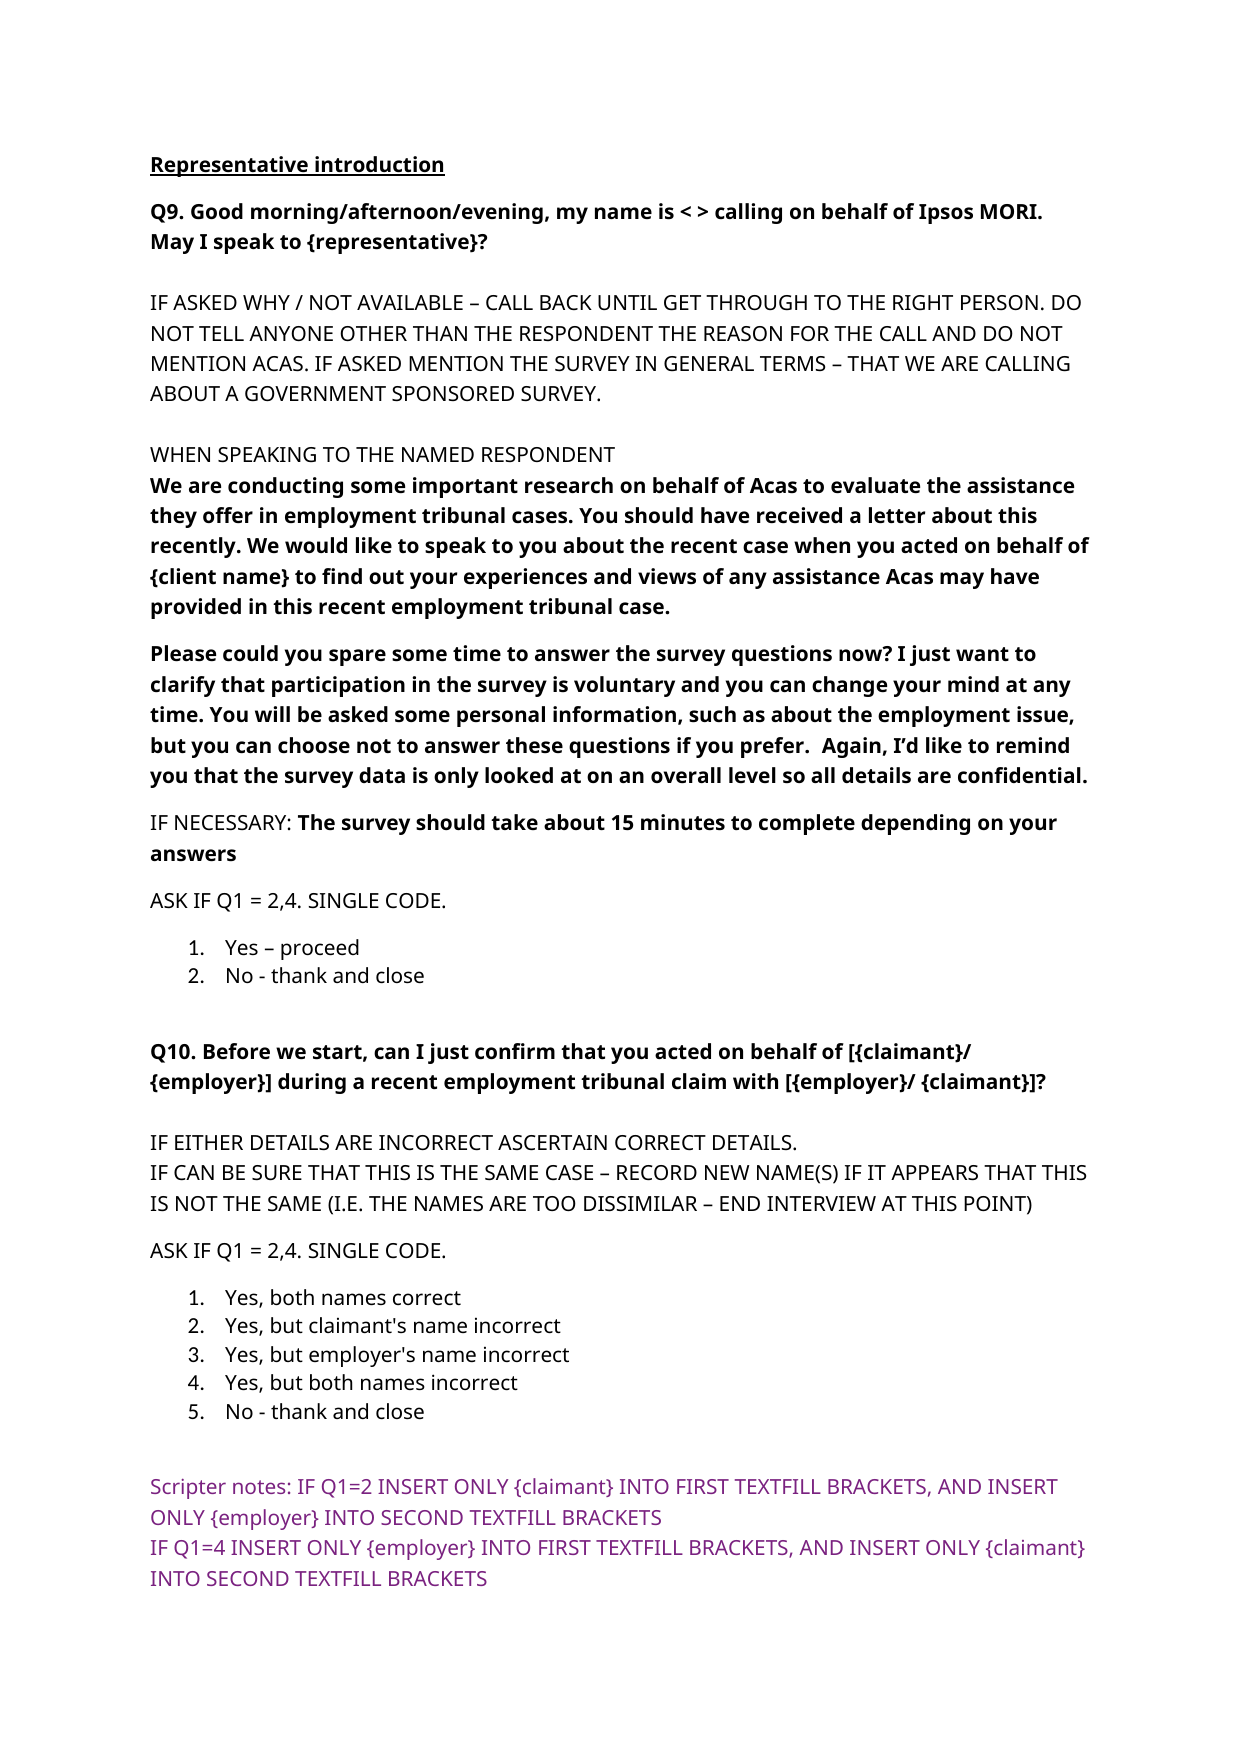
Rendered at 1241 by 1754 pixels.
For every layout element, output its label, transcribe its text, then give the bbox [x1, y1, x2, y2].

list Yes – proceed [187, 933, 1090, 961]
text Q10. Before we start, can I just confirm that you acted on behalf of [{claimant}/ {employer}] during a recent employment tribunal claim with [{employer}/ {claimant}]? IF EITHER DETAILS ARE INCORRECT ASCERTAIN CORRECT DETAILS. IF CAN BE SURE THAT THIS IS THE SAME CASE – RECORD NEW NAME(S) IF IT APPEARS THAT THIS IS NOT THE SAME (I.E. THE NAMES ARE TOO DISSIMILAR – END INTERVIEW AT THIS POINT) [150, 1037, 1090, 1217]
list Yes, but both names incorrect [187, 1368, 1090, 1397]
list Yes, both names correct [187, 1283, 1090, 1312]
list Yes, but employer's name incorrect [187, 1340, 1090, 1368]
text IF NECESSARY: The survey should take about 15 minutes to complete depending on your answers [150, 808, 1090, 867]
text Please could you spare some time to answer the survey questions now? I just want to clarify that participation in the survey is voluntary and you can change your mind at any time. You will be asked some personal information, such as about the employment issue, but you can choose not to answer these questions if you prefer. Again, I’d like to remind you that the survey data is only looked at on an overall level so all details are confidential. [150, 639, 1090, 790]
text Q9. Good morning/afternoon/evening, my name is < > calling on behalf of Ipsos MORI. May I speak to {representative}? IF ASKED WHY / NOT AVAILABLE – CALL BACK UNTIL GET THROUGH TO THE RIGHT PERSON. DO NOT TELL ANYONE OTHER THAN THE RESPONDENT THE REASON FOR THE CALL AND DO NOT MENTION ACAS. IF ASKED MENTION THE SURVEY IN GENERAL TERMS – THAT WE ARE CALLING ABOUT A GOVERNMENT SPONSORED SURVEY. WHEN SPEAKING TO THE NAMED RESPONDENT We are conducting some important research on behalf of Acas to evaluate the assistance they offer in employment tribunal cases. You should have received a letter about this recently. We would like to speak to you about the recent case when you acted on behalf of {client name} to find out your experiences and views of any assistance Acas may have provided in this recent employment tribunal case. [150, 197, 1090, 621]
list Yes, but claimant's name incorrect [187, 1312, 1090, 1340]
text ASK IF Q1 = 2,4. SINGLE CODE. [150, 1236, 1090, 1264]
list No - thank and close [187, 1397, 1090, 1425]
list No - thank and close [187, 961, 1090, 990]
text ASK IF Q1 = 2,4. SINGLE CODE. [150, 886, 1090, 914]
text Representative introduction [150, 150, 1090, 178]
text Scripter notes: IF Q1=2 INSERT ONLY {claimant} INTO FIRST TEXTFILL BRACKETS, AND INSERT ONLY {employer} INTO SECOND TEXTFILL BRACKETS IF Q1=4 INSERT ONLY {employer} INTO FIRST TEXTFILL BRACKETS, AND INSERT ONLY {claimant} INTO SECOND TEXTFILL BRACKETS [150, 1472, 1090, 1592]
